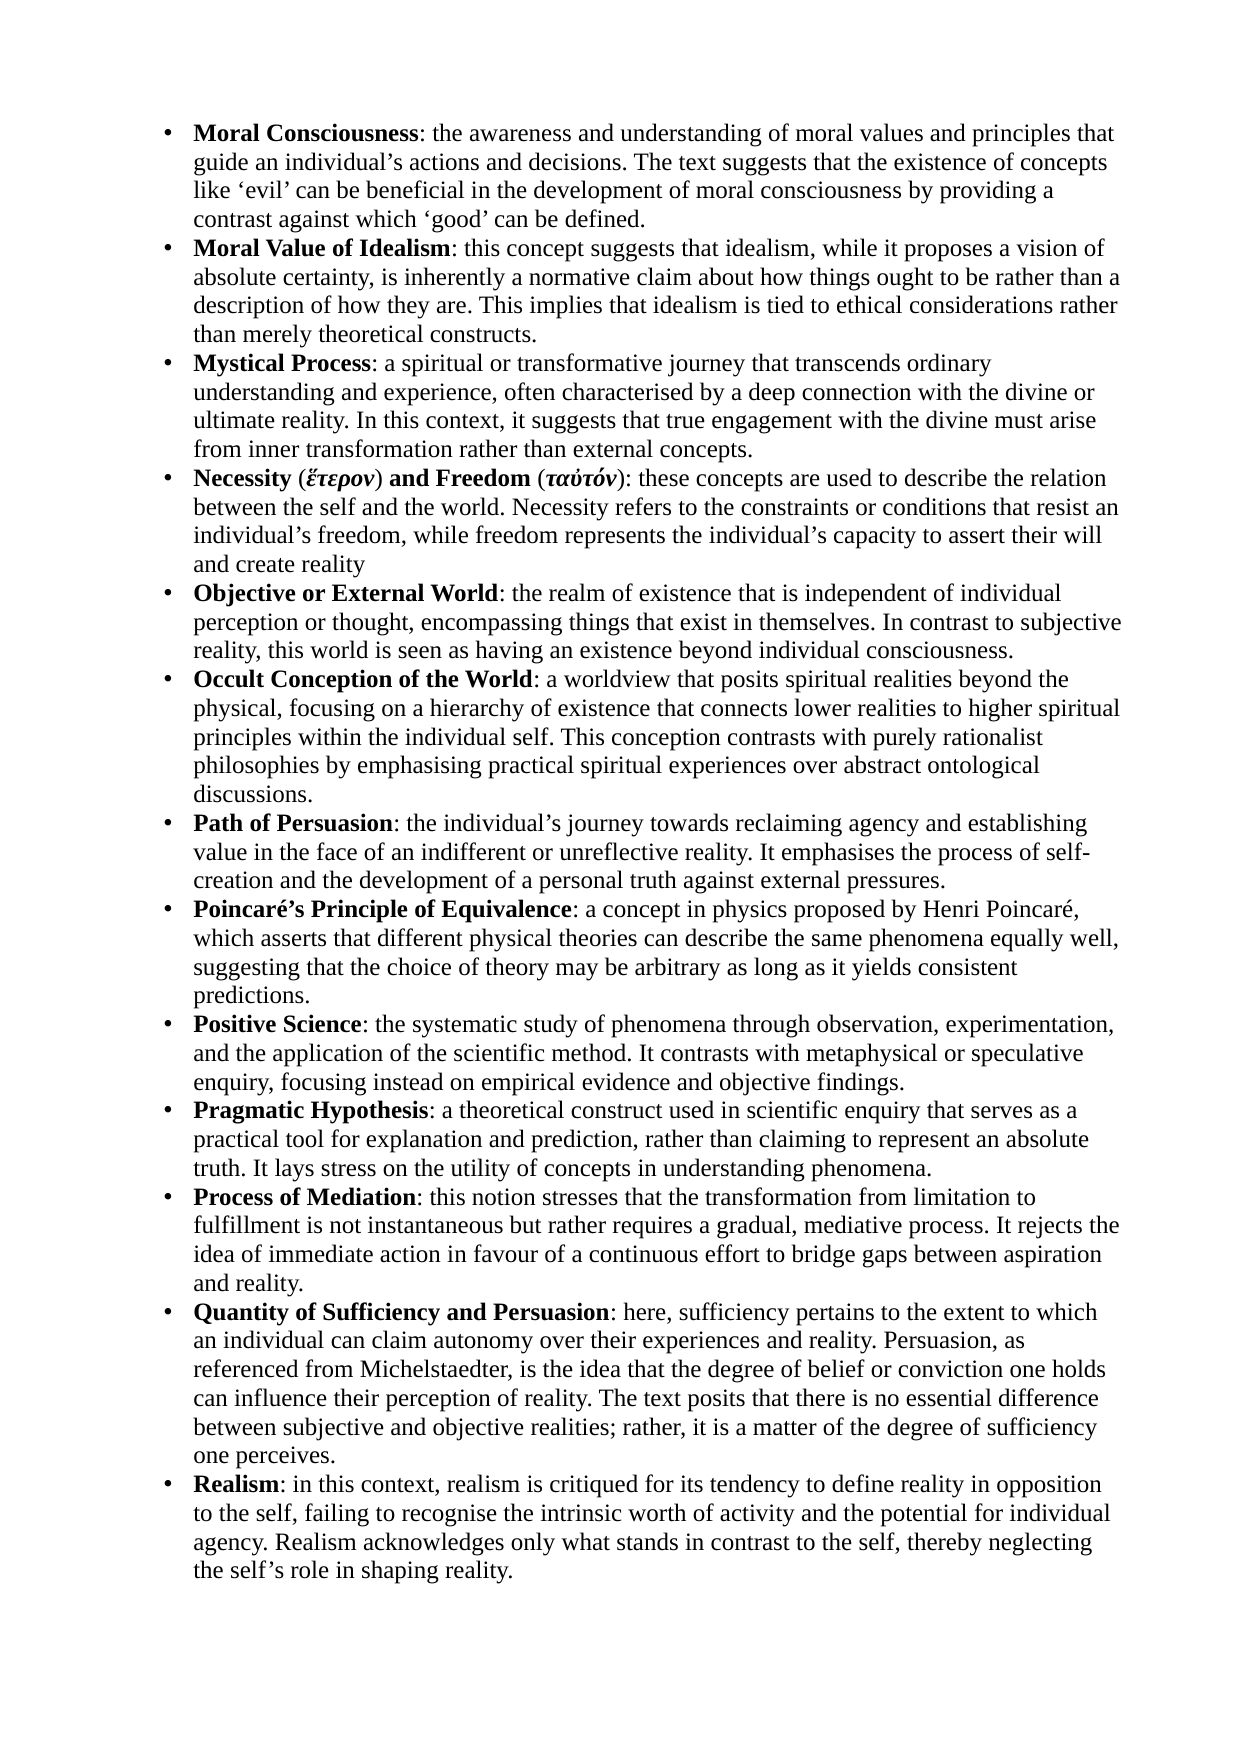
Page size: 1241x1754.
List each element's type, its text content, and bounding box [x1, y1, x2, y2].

list Necessity (ἕτερον) and Freedom (ταὐτόν): these concepts are used to describe the relation between the self and the world. Necessity refers to the constraints or conditions that resist an individual’s freedom, while freedom represents the individual’s capacity to assert their will and create reality [164, 463, 1122, 578]
list Moral Consciousness: the awareness and understanding of moral values and principles that guide an individual’s actions and decisions. The text suggests that the existence of concepts like ‘evil’ can be beneficial in the development of moral consciousness by providing a contrast against which ‘good’ can be defined. [164, 118, 1122, 233]
list Realism: in this context, realism is critiqued for its tendency to define reality in opposition to the self, failing to recognise the intrinsic worth of activity and the potential for individual agency. Realism acknowledges only what stands in contrast to the self, thereby neglecting the self’s role in shaping reality. [164, 1469, 1122, 1584]
list Quantity of Sufficiency and Persuasion: here, sufficiency pertains to the extent to which an individual can claim autonomy over their experiences and reality. Persuasion, as referenced from Michelstaedter, is the idea that the degree of belief or conviction one holds can influence their perception of reality. The text posits that there is no essential difference between subjective and objective realities; rather, it is a matter of the degree of sufficiency one perceives. [164, 1297, 1122, 1469]
list Process of Mediation: this notion stresses that the transformation from limitation to fulfillment is not instantaneous but rather requires a gradual, mediative process. It rejects the idea of immediate action in favour of a continuous effort to bridge gaps between aspiration and reality. [164, 1182, 1122, 1297]
list Occult Conception of the World: a worldview that posits spiritual realities beyond the physical, focusing on a hierarchy of existence that connects lower realities to higher spiritual principles within the individual self. This conception contrasts with purely rationalist philosophies by emphasising practical spiritual experiences over abstract ontological discussions. [164, 664, 1122, 808]
list Poincaré’s Principle of Equivalence: a concept in physics proposed by Henri Poincaré, which asserts that different physical theories can describe the same phenomena equally well, suggesting that the choice of theory may be arbitrary as long as it yields consistent predictions. [164, 894, 1122, 1009]
list Positive Science: the systematic study of phenomena through observation, experimentation, and the application of the scientific method. It contrasts with metaphysical or speculative enquiry, focusing instead on empirical evidence and objective findings. [164, 1009, 1122, 1096]
list Pragmatic Hypothesis: a theoretical construct used in scientific enquiry that serves as a practical tool for explanation and prediction, rather than claiming to represent an absolute truth. It lays stress on the utility of concepts in understanding phenomena. [164, 1096, 1122, 1182]
list Objective or External World: the realm of existence that is independent of individual perception or thought, encompassing things that exist in themselves. In contrast to subjective reality, this world is seen as having an existence beyond individual consciousness. [164, 578, 1122, 664]
list Path of Persuasion: the individual’s journey towards reclaiming agency and establishing value in the face of an indifferent or unreflective reality. It emphasises the process of self-creation and the development of a personal truth against external pressures. [164, 808, 1122, 894]
list Moral Value of Idealism: this concept suggests that idealism, while it proposes a vision of absolute certainty, is inherently a normative claim about how things ought to be rather than a description of how they are. This implies that idealism is tied to ethical considerations rather than merely theoretical constructs. [164, 233, 1122, 348]
list Mystical Process: a spiritual or transformative journey that transcends ordinary understanding and experience, often characterised by a deep connection with the divine or ultimate reality. In this context, it suggests that true engagement with the divine must arise from inner transformation rather than external concepts. [164, 348, 1122, 463]
